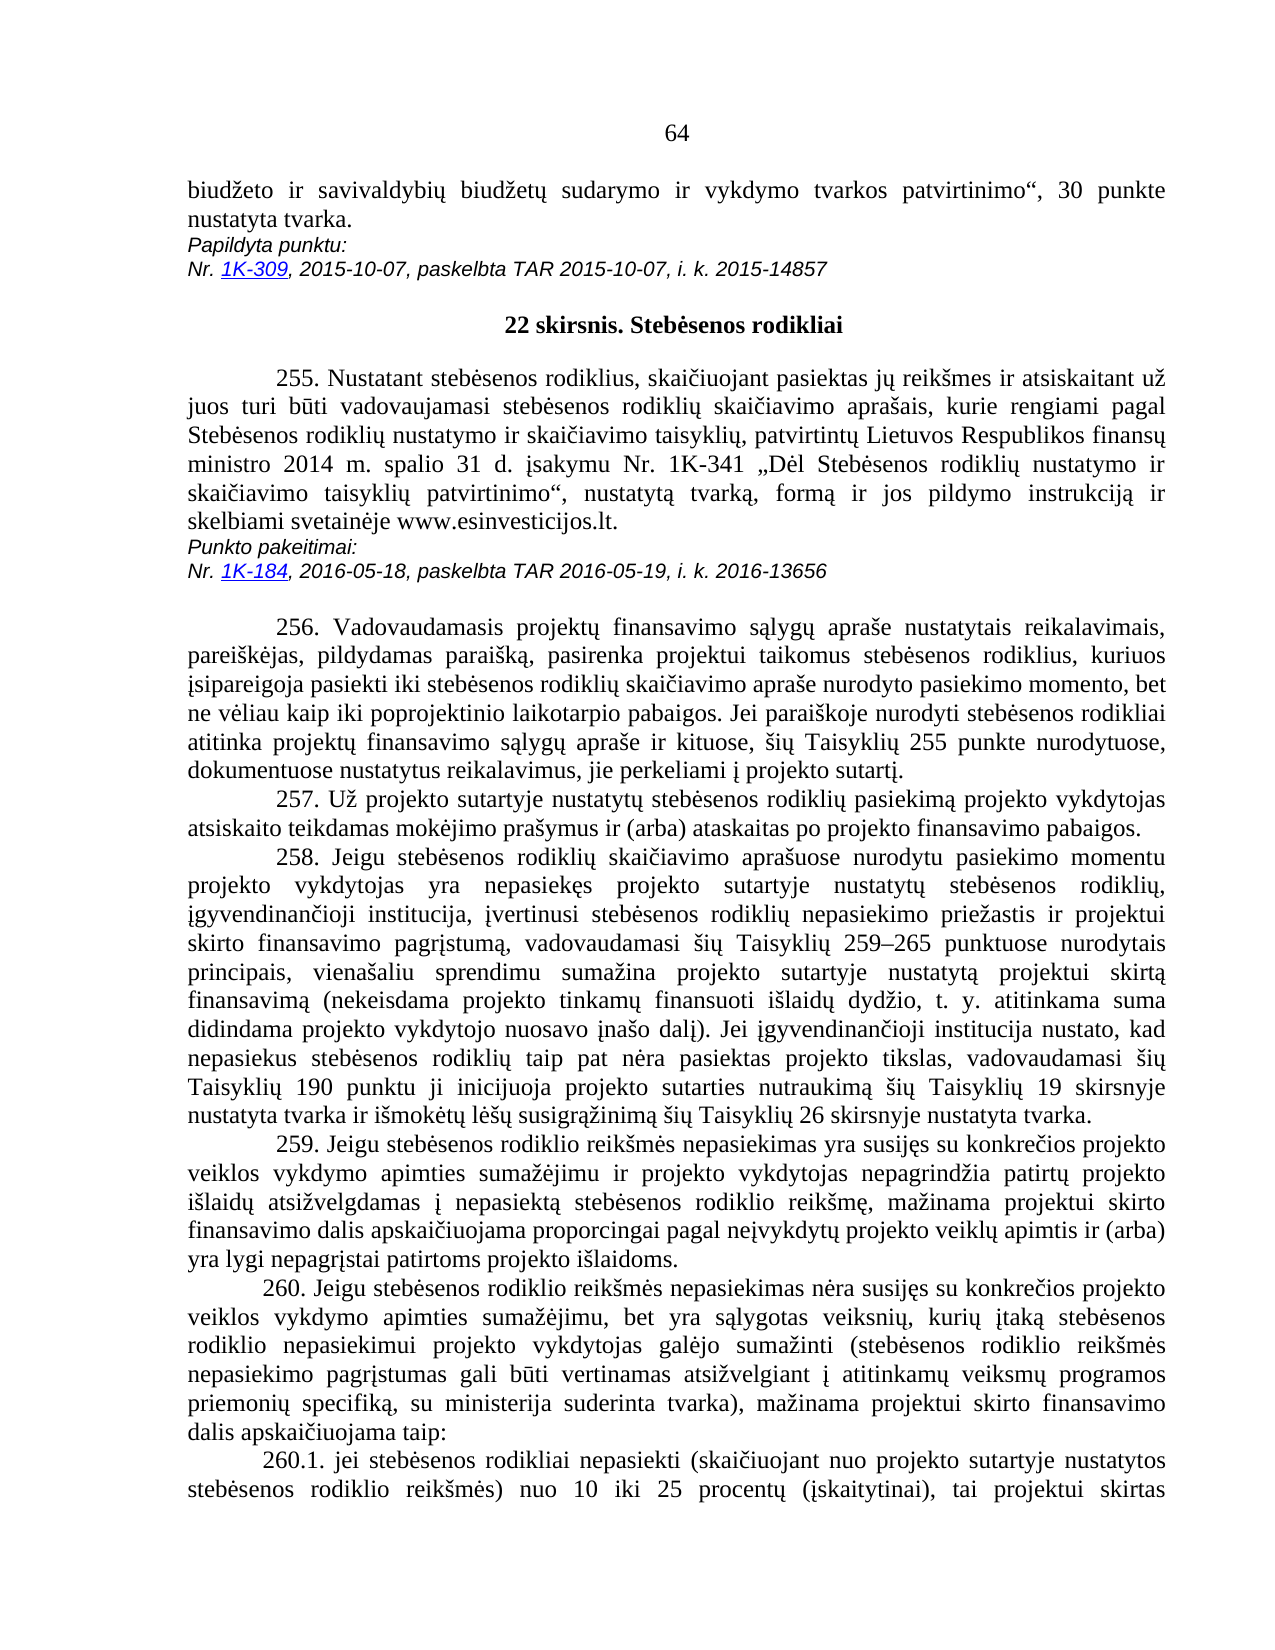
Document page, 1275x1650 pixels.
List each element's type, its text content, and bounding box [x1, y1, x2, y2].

text 260.1. jei stebėsenos rodikliai nepasiekti (skaičiuojant nuo projekto sutartyje nustatytos stebėsenos rodiklio reikšmės) nuo 10 iki 25 procentų (įskaitytinai), tai projektui skirtas [187, 1446, 1167, 1503]
text 260. Jeigu stebėsenos rodiklio reikšmės nepasiekimas nėra susijęs su konkrečios projekto veiklos vykdymo apimties sumažėjimu, bet yra sąlygotas veiksnių, kurių įtaką stebėsenos rodiklio nepasiekimui projekto vykdytojas galėjo sumažinti (stebėsenos rodiklio reikšmės nepasiekimo pagrįstumas gali būti vertinamas atsižvelgiant į atitinkamų veiksmų programos priemonių specifiką, su ministerija suderinta tvarka), mažinama projektui skirto finansavimo dalis apskaičiuojama taip: [187, 1273, 1167, 1446]
text 259. Jeigu stebėsenos rodiklio reikšmės nepasiekimas yra susijęs su konkrečios projekto veiklos vykdymo apimties sumažėjimu ir projekto vykdytojas nepagrindžia patirtų projekto išlaidų atsižvelgdamas į nepasiektą stebėsenos rodiklio reikšmę, mažinama projektui skirto finansavimo dalis apskaičiuojama proporcingai pagal neįvykdytų projekto veiklų apimtis ir (arba) yra lygi nepagrįstai patirtoms projekto išlaidoms. [187, 1129, 1167, 1273]
text 257. Už projekto sutartyje nustatytų stebėsenos rodiklių pasiekimą projekto vykdytojas atsiskaito teikdamas mokėjimo prašymus ir (arba) ataskaitas po projekto finansavimo pabaigos. [187, 784, 1167, 842]
text Nr. 1K-309, 2015-10-07, paskelbta TAR 2015-10-07, i. k. 2015-14857 [187, 257, 1167, 281]
text 255. Nustatant stebėsenos rodiklius, skaičiuojant pasiektas jų reikšmes ir atsiskaitant už juos turi būti vadovaujamasi stebėsenos rodiklių skaičiavimo aprašais, kurie rengiami pagal Stebėsenos rodiklių nustatymo ir skaičiavimo taisyklių, patvirtintų Lietuvos Respublikos finansų ministro 2014 m. spalio 31 d. įsakymu Nr. 1K-341 „Dėl Stebėsenos rodiklių nustatymo ir skaičiavimo taisyklių patvirtinimo“, nustatytą tvarką, formą ir jos pildymo instrukciją ir skelbiami svetainėje www.esinvesticijos.lt. [187, 363, 1167, 535]
text Papildyta punktu: [187, 233, 1167, 257]
text biudžeto ir savivaldybių biudžetų sudarymo ir vykdymo tvarkos patvirtinimo“, 30 punkte nustatyta tvarka. [187, 176, 1167, 233]
subtitle 22 skirsnis. Stebėsenos rodikliai [246, 310, 1107, 338]
text 256. Vadovaudamasis projektų finansavimo sąlygų apraše nustatytais reikalavimais, pareiškėjas, pildydamas paraišką, pasirenka projektui taikomus stebėsenos rodiklius, kuriuos įsipareigoja pasiekti iki stebėsenos rodiklių skaičiavimo apraše nurodyto pasiekimo momento, bet ne vėliau kaip iki poprojektinio laikotarpio pabaigos. Jei paraiškoje nurodyti stebėsenos rodikliai atitinka projektų finansavimo sąlygų apraše ir kituose, šių Taisyklių 255 punkte nurodytuose, dokumentuose nustatytus reikalavimus, jie perkeliami į projekto sutartį. [187, 612, 1167, 784]
text Nr. 1K-184, 2016-05-18, paskelbta TAR 2016-05-19, i. k. 2016-13656 [187, 559, 1167, 583]
text Punkto pakeitimai: [187, 535, 1167, 559]
text 258. Jeigu stebėsenos rodiklių skaičiavimo aprašuose nurodytu pasiekimo momentu projekto vykdytojas yra nepasiekęs projekto sutartyje nustatytų stebėsenos rodiklių, įgyvendinančioji institucija, įvertinusi stebėsenos rodiklių nepasiekimo priežastis ir projektui skirto finansavimo pagrįstumą, vadovaudamasi šių Taisyklių 259–265 punktuose nurodytais principais, vienašaliu sprendimu sumažina projekto sutartyje nustatytą projektui skirtą finansavimą (nekeisdama projekto tinkamų finansuoti išlaidų dydžio, t. y. atitinkama suma didindama projekto vykdytojo nuosavo įnašo dalį). Jei įgyvendinančioji institucija nustato, kad nepasiekus stebėsenos rodiklių taip pat nėra pasiektas projekto tikslas, vadovaudamasi šių Taisyklių 190 punktu ji inicijuoja projekto sutarties nutraukimą šių Taisyklių 19 skirsnyje nustatyta tvarka ir išmokėtų lėšų susigrąžinimą šių Taisyklių 26 skirsnyje nustatyta tvarka. [187, 842, 1167, 1129]
